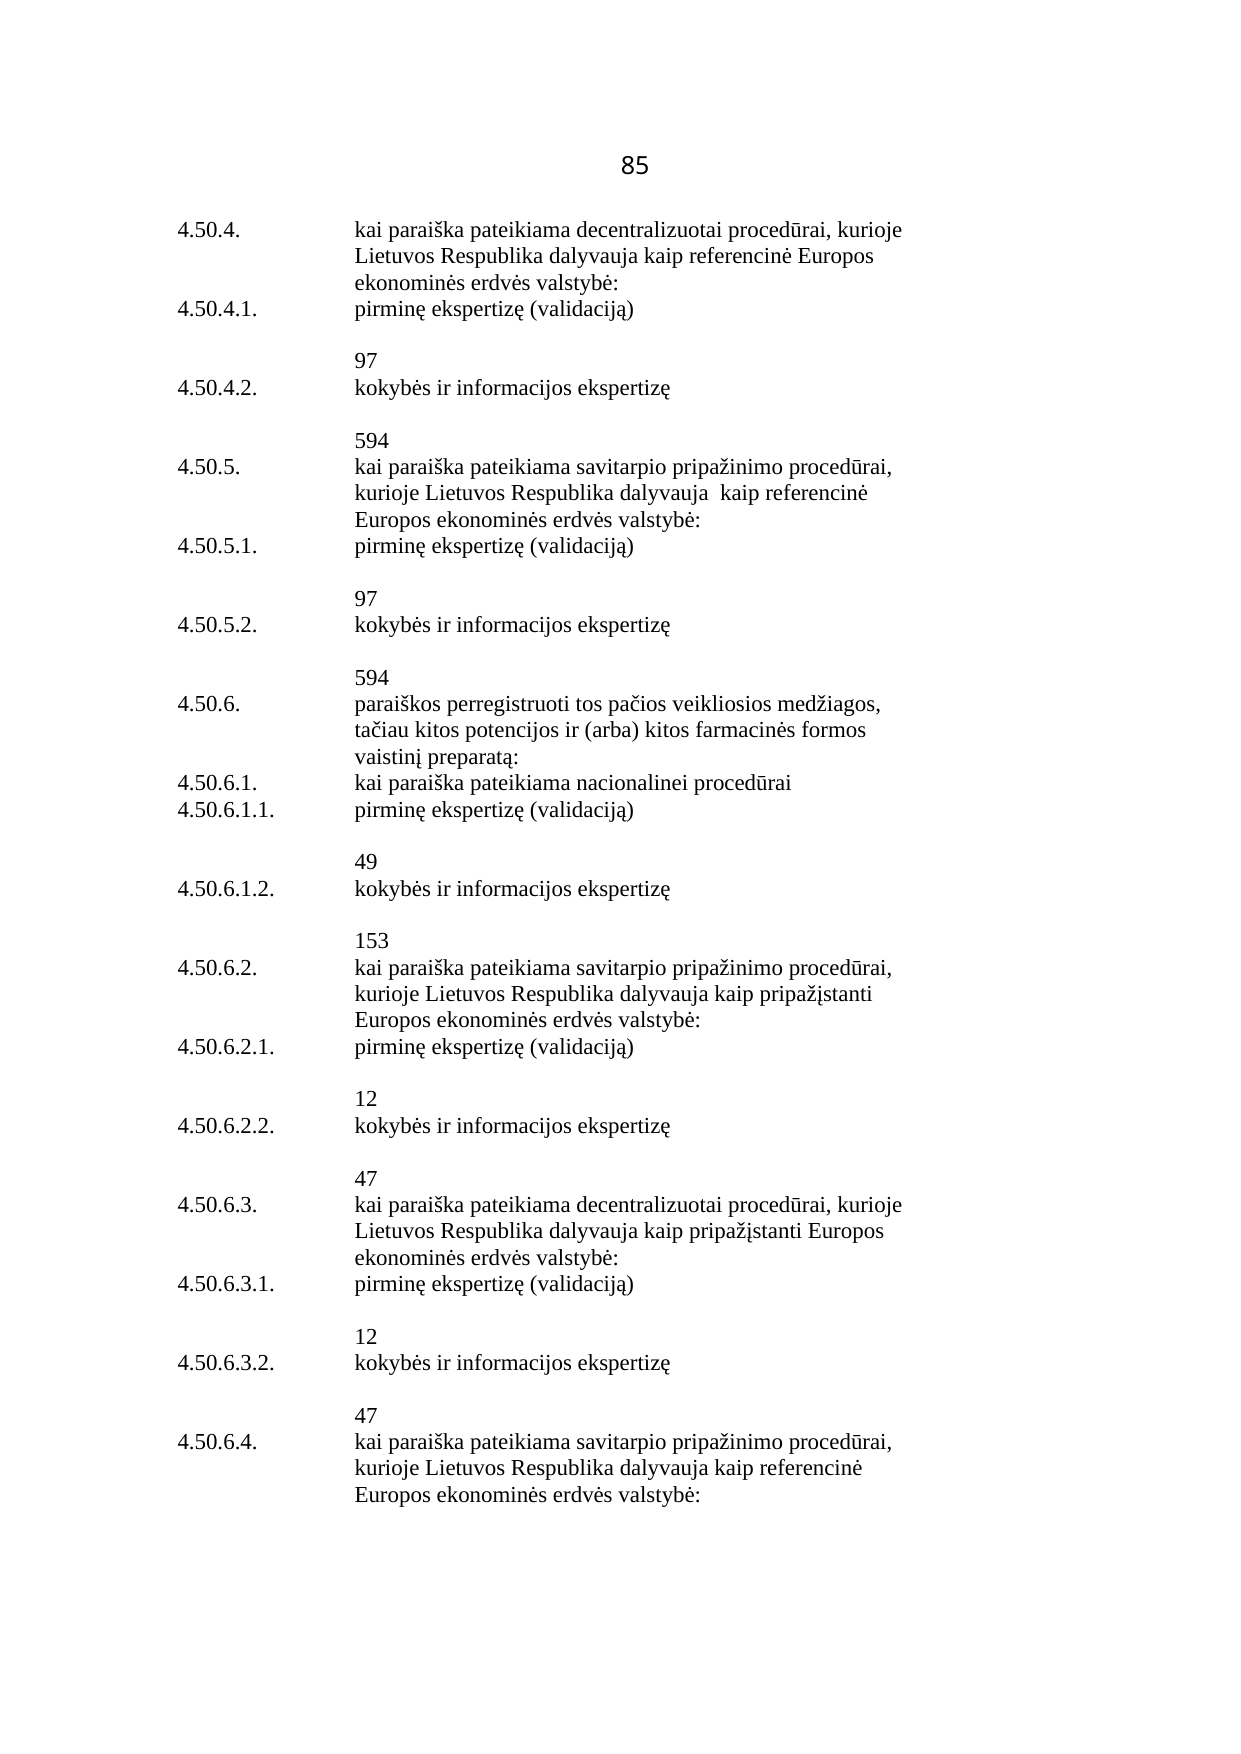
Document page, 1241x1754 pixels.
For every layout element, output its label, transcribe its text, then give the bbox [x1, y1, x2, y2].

text kurioje Lietuvos Respublika dalyvauja kaip pripažįstanti [354, 980, 945, 1006]
text 4.50.6.1.1. pirminę ekspertizę (validaciją) 49 [177, 796, 945, 875]
text 4.50.4. kai paraiška pateikiama decentralizuotai procedūrai, kurioje [177, 216, 945, 242]
text 4.50.6.1. kai paraiška pateikiama nacionalinei procedūrai [177, 769, 945, 796]
text tačiau kitos potencijos ir (arba) kitos farmacinės formos [354, 717, 945, 743]
text ekonominės erdvės valstybė: [354, 268, 945, 295]
text 4.50.6.2.2. kokybės ir informacijos ekspertizę 47 [177, 1112, 945, 1191]
text Lietuvos Respublika dalyvauja kaip pripažįstanti Europos [354, 1217, 945, 1244]
text kurioje Lietuvos Respublika dalyvauja kaip referencinė [354, 1454, 945, 1481]
text ekonominės erdvės valstybė: [354, 1244, 945, 1270]
text Europos ekonominės erdvės valstybė: [354, 1481, 945, 1507]
text Europos ekonominės erdvės valstybė: [354, 1006, 945, 1033]
text 4.50.6. paraiškos perregistruoti tos pačios veikliosios medžiagos, [177, 690, 945, 717]
text Europos ekonominės erdvės valstybė: [354, 506, 945, 532]
text kurioje Lietuvos Respublika dalyvauja kaip referencinė [354, 479, 945, 506]
text 4.50.6.3.2. kokybės ir informacijos ekspertizę 47 [177, 1349, 945, 1428]
text 4.50.5.2. kokybės ir informacijos ekspertizę 594 [177, 611, 945, 690]
text 4.50.6.3.1. pirminę ekspertizę (validaciją) 12 [177, 1270, 945, 1349]
text 4.50.6.2. kai paraiška pateikiama savitarpio pripažinimo procedūrai, [177, 954, 945, 980]
text 4.50.6.4. kai paraiška pateikiama savitarpio pripažinimo procedūrai, [177, 1428, 945, 1454]
text Lietuvos Respublika dalyvauja kaip referencinė Europos [354, 242, 945, 268]
text 4.50.6.2.1. pirminę ekspertizę (validaciją) 12 [177, 1033, 945, 1112]
text 4.50.6.1.2. kokybės ir informacijos ekspertizę 153 [177, 875, 945, 954]
text 4.50.5.1. pirminę ekspertizę (validaciją) 97 [177, 532, 945, 611]
text 4.50.4.1. pirminę ekspertizę (validaciją) 97 [177, 295, 945, 374]
text 4.50.6.3. kai paraiška pateikiama decentralizuotai procedūrai, kurioje [177, 1191, 945, 1217]
text vaistinį preparatą: [354, 743, 945, 769]
text 4.50.5. kai paraiška pateikiama savitarpio pripažinimo procedūrai, [177, 453, 945, 479]
text 4.50.4.2. kokybės ir informacijos ekspertizę 594 [177, 374, 945, 453]
